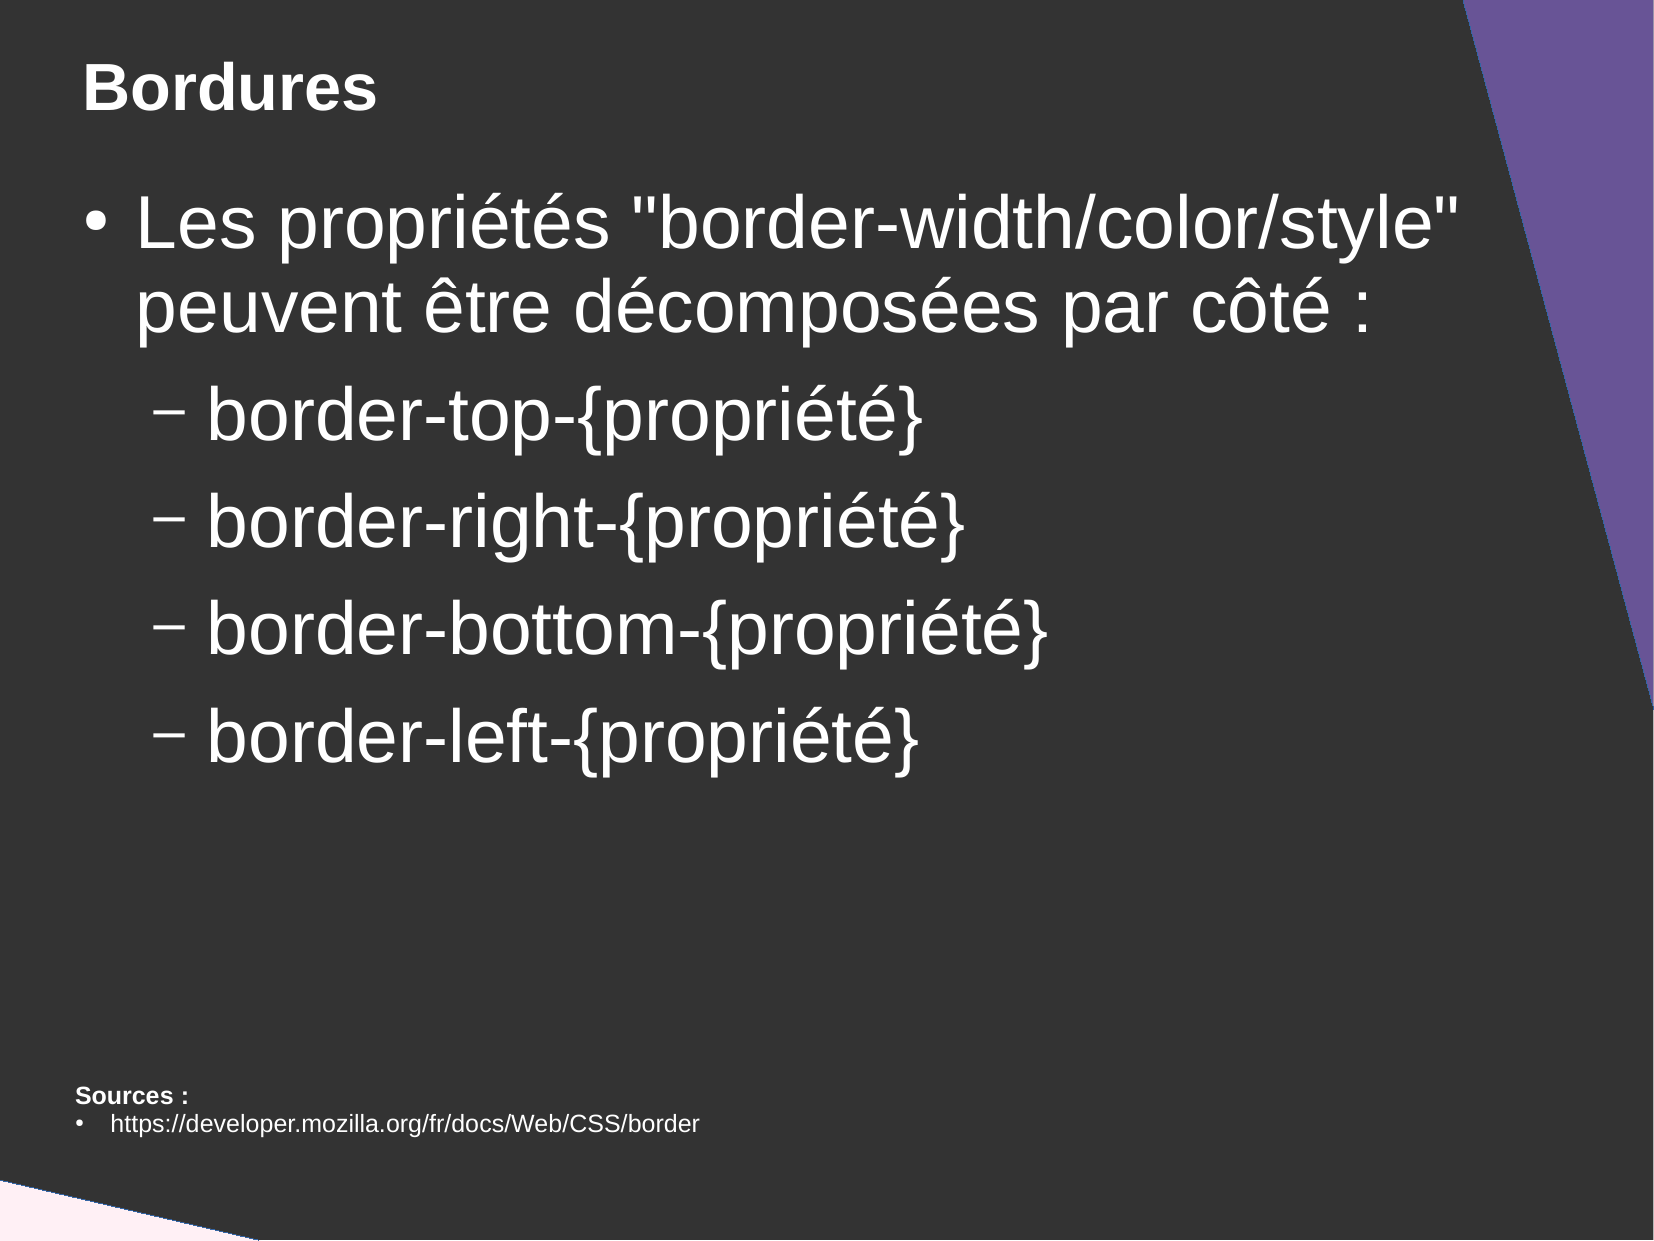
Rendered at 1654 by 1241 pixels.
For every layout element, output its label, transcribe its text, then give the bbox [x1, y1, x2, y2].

text_box Sources : https://developer.mozilla.org/fr/docs/Web/CSS/border [60, 1074, 1546, 1217]
title Bordures [82, 49, 1571, 130]
list Les propriétés "border-width/color/style" peuvent être décomposées par côté : border-top-{propriété} border-right-{propriété} border-bottom-{propriété} border-left-{propriété} [64, 180, 1604, 815]
text_box [0, 1180, 263, 1241]
text_box [1463, 0, 1654, 710]
